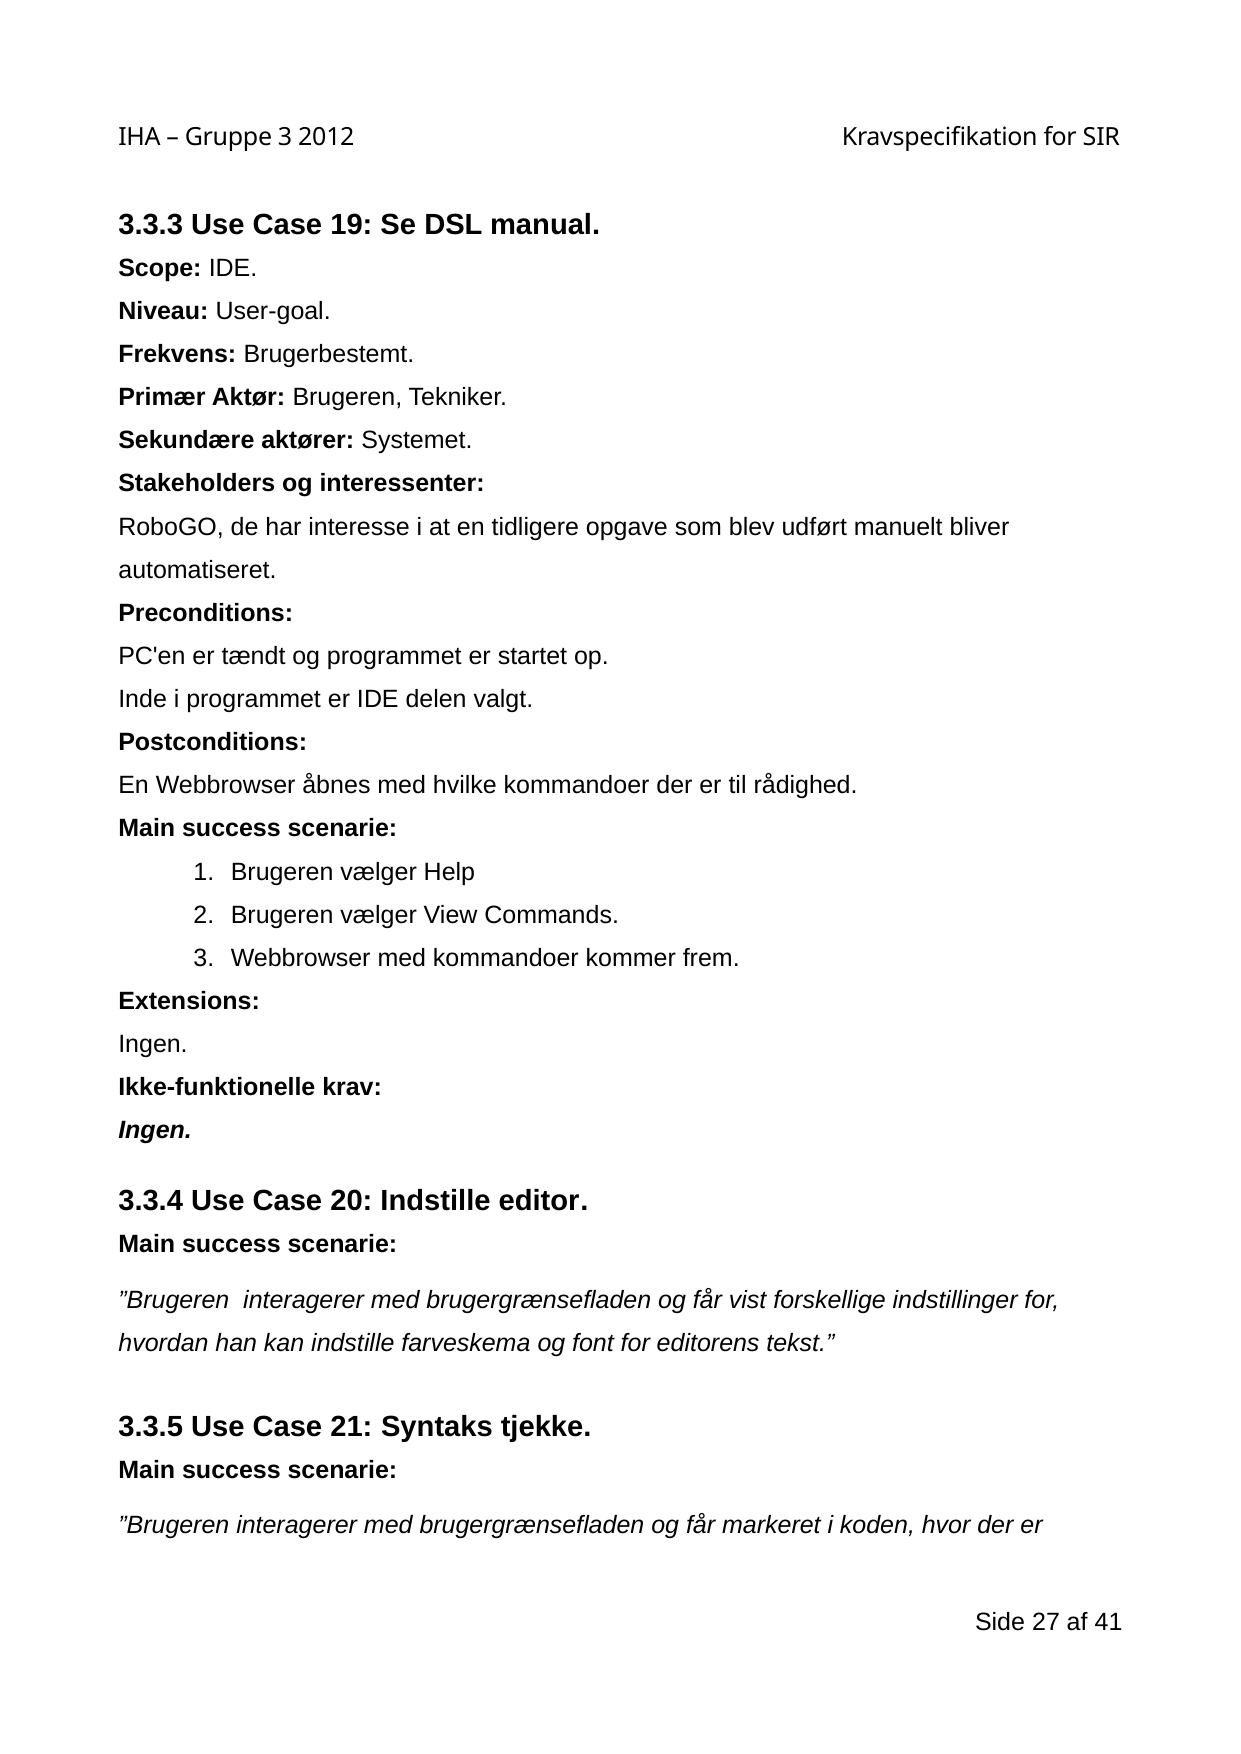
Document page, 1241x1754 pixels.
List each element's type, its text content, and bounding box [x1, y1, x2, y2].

text Ingen. [118, 1115, 1122, 1144]
text ”Brugeren interagerer med brugergrænsefladen og får markeret i koden, hvor der er [118, 1510, 1122, 1539]
text PC'en er tændt og programmet er startet op. [118, 641, 1122, 669]
text Scope: IDE. [118, 253, 1122, 281]
text Niveau: User-goal. [118, 296, 1122, 324]
subtitle 3.3.5 Use Case 21: Syntaks tjekke. [118, 1409, 1122, 1442]
text Main success scenarie: [118, 813, 1122, 842]
text Ikke-funktionelle krav: [118, 1072, 1122, 1101]
text Ingen. [118, 1029, 1122, 1058]
text Stakeholders og interessenter: [118, 468, 1122, 497]
text Primær Aktør: Brugeren, Tekniker. [118, 382, 1122, 411]
list Brugeren vælger Help [193, 856, 1122, 885]
text Extensions: [118, 986, 1122, 1014]
text Main success scenarie: [118, 1455, 1122, 1483]
text RoboGO, de har interesse i at en tidligere opgave som blev udført manuelt bliver automatiseret. [118, 511, 1122, 583]
subtitle 3.3.4 Use Case 20: Indstille editor. [118, 1183, 1122, 1217]
text Postconditions: [118, 727, 1122, 756]
text Preconditions: [118, 598, 1122, 626]
text Sekundære aktører: Systemet. [118, 425, 1122, 454]
text En Webbrowser åbnes med hvilke kommandoer der er til rådighed. [118, 770, 1122, 799]
list Webbrowser med kommandoer kommer frem. [193, 943, 1122, 971]
subtitle 3.3.3 Use Case 19: Se DSL manual. [118, 207, 1122, 240]
text Main success scenarie: [118, 1229, 1122, 1258]
text Inde i programmet er IDE delen valgt. [118, 684, 1122, 713]
list Brugeren vælger View Commands. [193, 899, 1122, 928]
text Frekvens: Brugerbestemt. [118, 339, 1122, 368]
text ”Brugeren interagerer med brugergrænsefladen og får vist forskellige indstillinger for, hvordan han kan indstille farveskema og font for editorens tekst.” [118, 1285, 1122, 1357]
